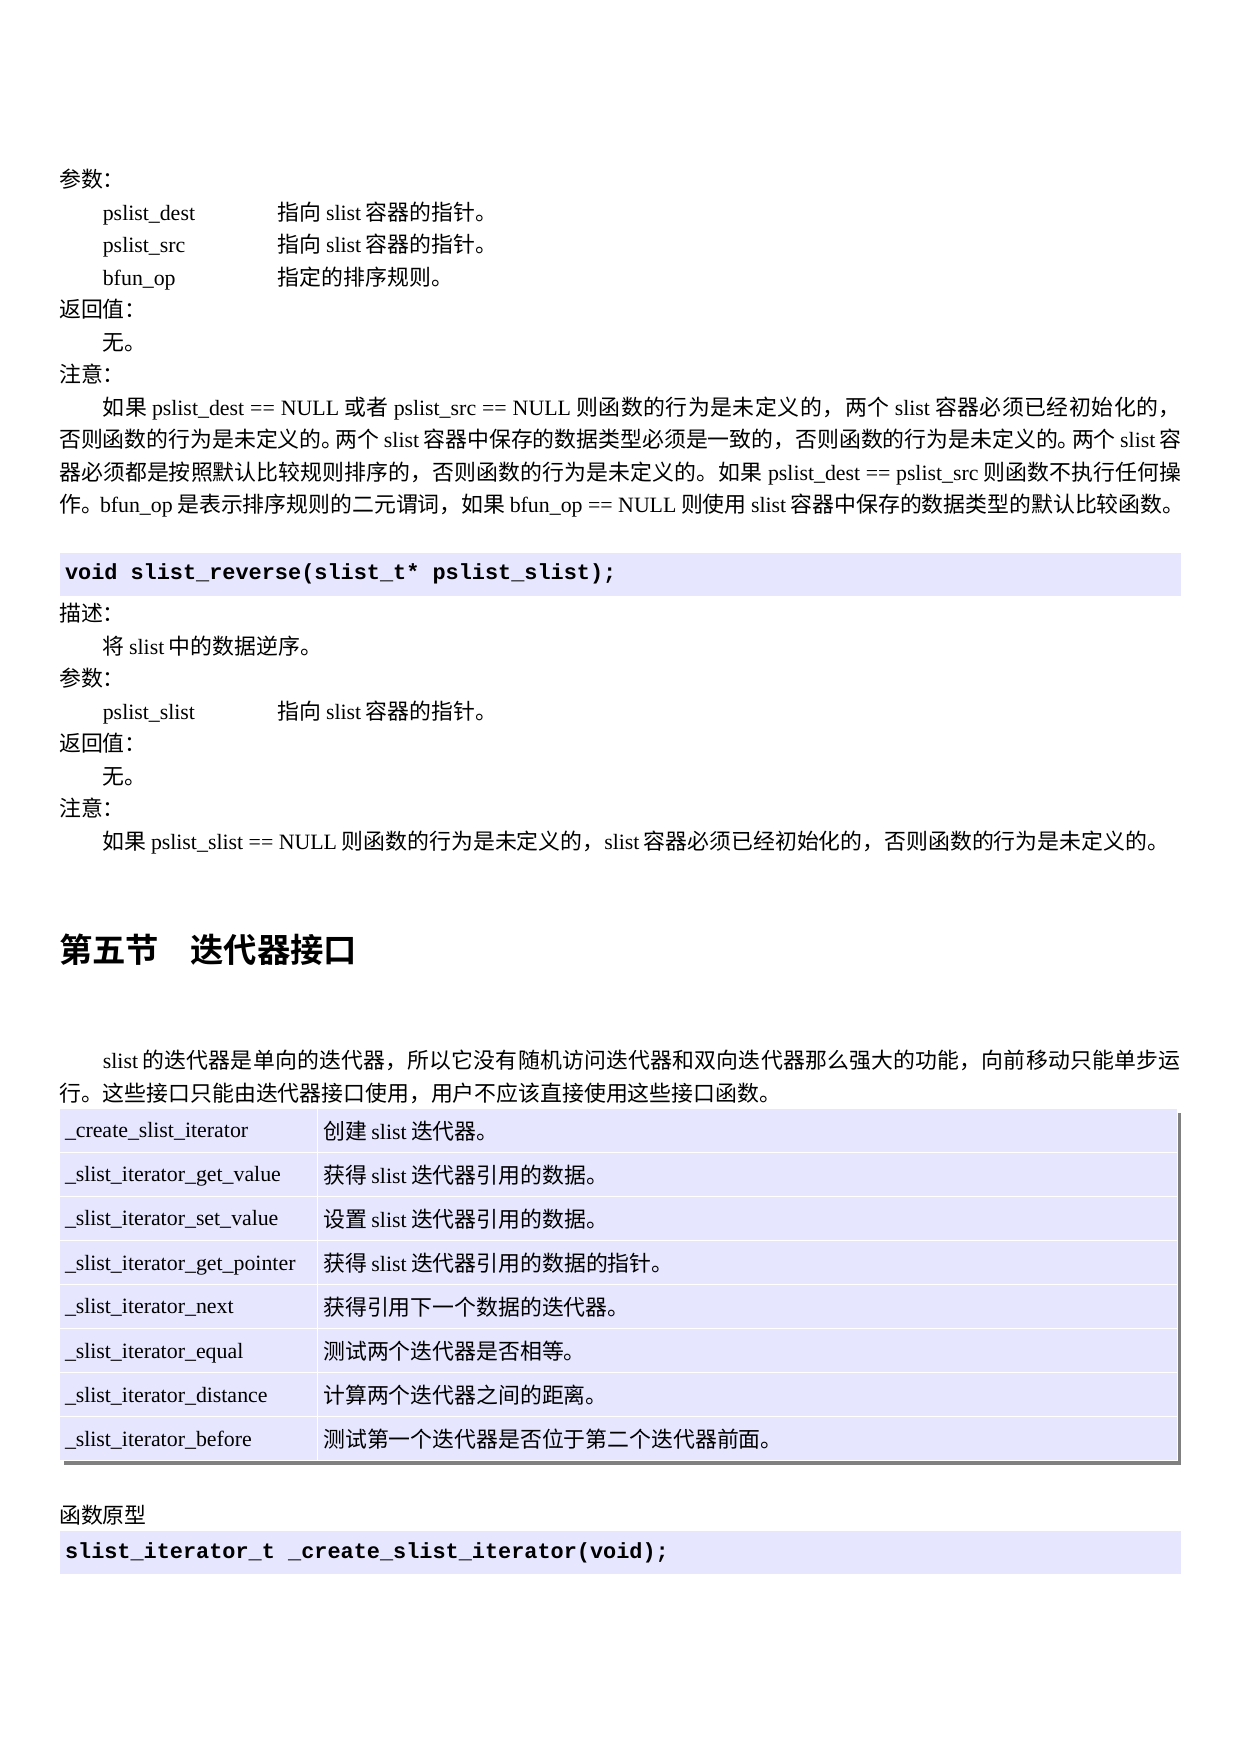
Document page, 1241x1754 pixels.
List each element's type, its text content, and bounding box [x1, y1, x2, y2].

table_cell _slist_iterator_set_value [60, 1197, 317, 1240]
text 函数原型 [59, 1498, 1181, 1530]
text pslist_dest 指向slist容器的指针。 [59, 194, 1181, 227]
table_cell 测试两个迭代器是否相等。 [318, 1329, 1177, 1372]
text 注意： [59, 357, 1181, 389]
table_header 创建slist迭代器。 [318, 1109, 1177, 1152]
text 描述： [59, 597, 1181, 628]
text 返回值： [59, 726, 1181, 758]
table_cell 计算两个迭代器之间的距离。 [318, 1373, 1177, 1416]
text 返回值： [59, 292, 1181, 324]
table_cell 测试第一个迭代器是否位于第二个迭代器前面。 [318, 1417, 1177, 1460]
text pslist_slist 指向slist容器的指针。 [59, 693, 1181, 726]
table_cell 获得slist迭代器引用的数据。 [318, 1153, 1177, 1196]
table_cell _slist_iterator_equal [60, 1329, 317, 1372]
table_header _create_slist_iterator [60, 1109, 317, 1152]
text 将slist中的数据逆序。 [59, 628, 1181, 661]
table_cell _slist_iterator_before [60, 1417, 317, 1460]
table_header slist_iterator_t _create_slist_iterator(void); [60, 1531, 1181, 1574]
text 参数： [59, 661, 1181, 693]
table_cell _slist_iterator_get_pointer [60, 1241, 317, 1284]
text 无。 [59, 758, 1181, 791]
text pslist_src 指向slist容器的指针。 [59, 227, 1181, 259]
text 无。 [59, 324, 1181, 357]
text 注意： [59, 791, 1181, 823]
table_cell _slist_iterator_next [60, 1285, 317, 1328]
subtitle 迭代器接口 [59, 916, 1181, 981]
table_cell _slist_iterator_get_value [60, 1153, 317, 1196]
table_cell 获得slist迭代器引用的数据的指针。 [318, 1241, 1177, 1284]
text bfun_op 指定的排序规则。 [59, 259, 1181, 292]
text 参数： [59, 162, 1181, 194]
table_cell _slist_iterator_distance [60, 1373, 317, 1416]
table_header void slist_reverse(slist_t* pslist_slist); [60, 553, 1181, 596]
text 如果pslist_slist == NULL则函数的行为是未定义的，slist容器必须已经初始化的，否则函数的行为是未定义的。 [59, 823, 1181, 856]
text 如果pslist_dest == NULL或者pslist_src == NULL则函数的行为是未定义的，两个slist容器必须已经初始化的，否则函数的行为是未定义的。两个slist容器中保存的数据类型必须是一致的，否则函数的行为是未定义的。两个slist容器必须都是按照默认比较规则排序的，否则函数的行为是未定义的。如果pslist_dest == pslist_src则函数不执行任何操作。bfun_op是表示排序规则的二元谓词，如果bfun_op == NULL则使用slist容器中保存的数据类型的默认比较函数。 [59, 389, 1181, 519]
text slist的迭代器是单向的迭代器，所以它没有随机访问迭代器和双向迭代器那么强大的功能，向前移动只能单步运行。这些接口只能由迭代器接口使用，用户不应该直接使用这些接口函数。 [59, 1043, 1181, 1108]
table_cell 设置slist迭代器引用的数据。 [318, 1197, 1177, 1240]
table_cell 获得引用下一个数据的迭代器。 [318, 1285, 1177, 1328]
